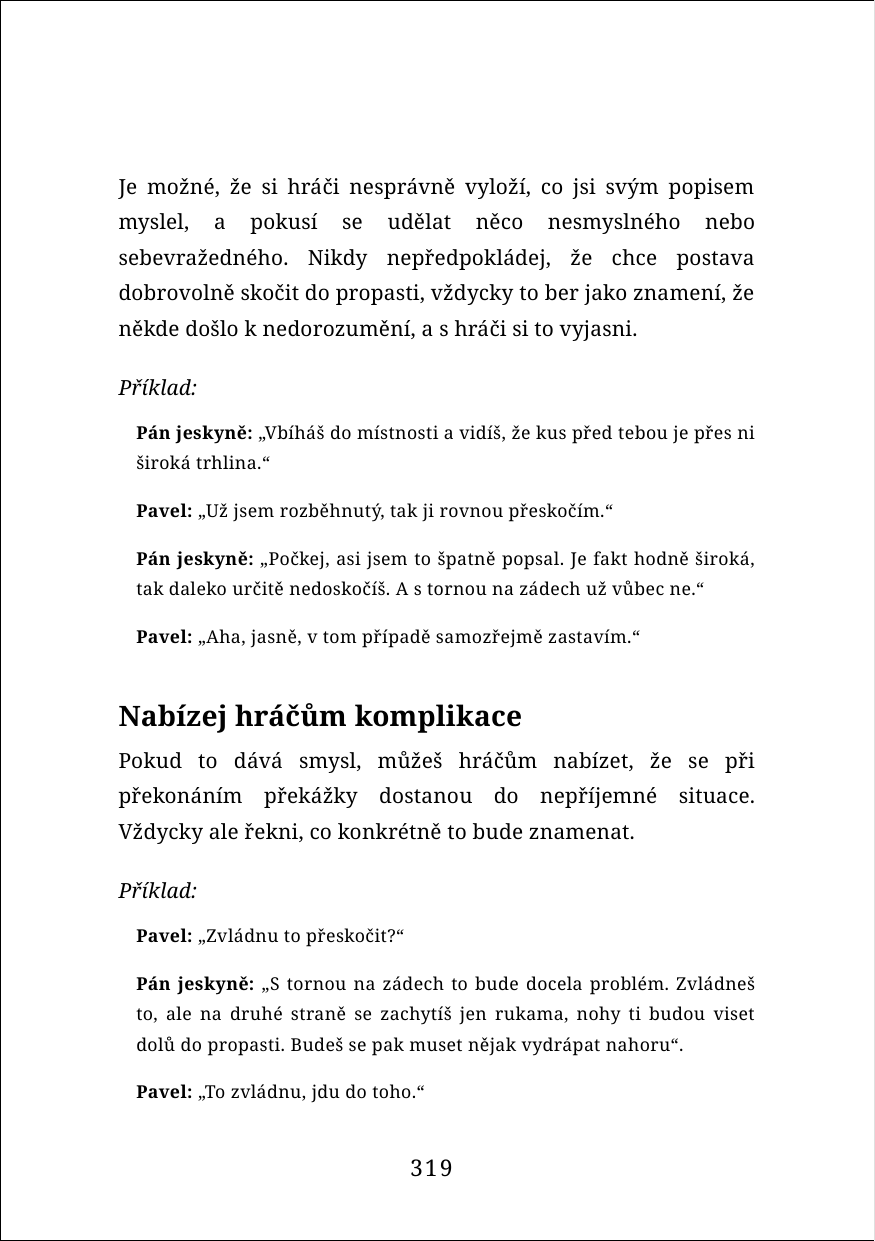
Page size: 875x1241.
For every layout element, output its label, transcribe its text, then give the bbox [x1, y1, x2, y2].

text Pavel: „Zvládnu to přeskočit?“ [136, 924, 756, 948]
text Pán jeskyně: „Počkej, asi jsem to špatně popsal. Je fakt hodně široká, tak daleko určitě nedoskočíš. A s tornou na zádech už vůbec ne.“ [136, 546, 756, 601]
subtitle Nabízej hráčům komplikace [118, 696, 756, 734]
text Pavel: „Už jsem rozběhnutý, tak ji rovnou přeskočím.“ [136, 498, 756, 523]
text Příklad: [118, 876, 756, 905]
text Pokud to dává smysl, můžeš hráčům nabízet, že se při překonáním překážky dostanou do nepříjemné situace. Vždycky ale řekni, co konkrétně to bude znamenat. [118, 746, 756, 846]
text Pán jeskyně: „S tornou na zádech to bude docela problém. Zvládneš to, ale na druhé straně se zachytíš jen rukama, nohy ti budou viset dolů do propasti. Budeš se pak muset nějak vydrápat nahoru“. [136, 972, 756, 1056]
text Pavel: „Aha, jasně, v tom případě samozřejmě zastavím.“ [136, 624, 756, 649]
text Pán jeskyně: „Vbíháš do místnosti a vidíš, že kus před tebou je přes ni široká trhlina.“ [136, 420, 756, 475]
text Příklad: [118, 373, 756, 401]
text Je možné, že si hráči nesprávně vyloží, co jsi svým popisem myslel, a pokusí se udělat něco nesmyslného nebo sebevražedného. Nikdy nepředpokládej, že chce postava dobrovolně skočit do propasti, vždycky to ber jako znamení, že někde došlo k nedorozumění, a s hráči si to vyjasni. [118, 172, 756, 342]
text Pavel: „To zvládnu, jdu do toho.“ [136, 1080, 756, 1104]
